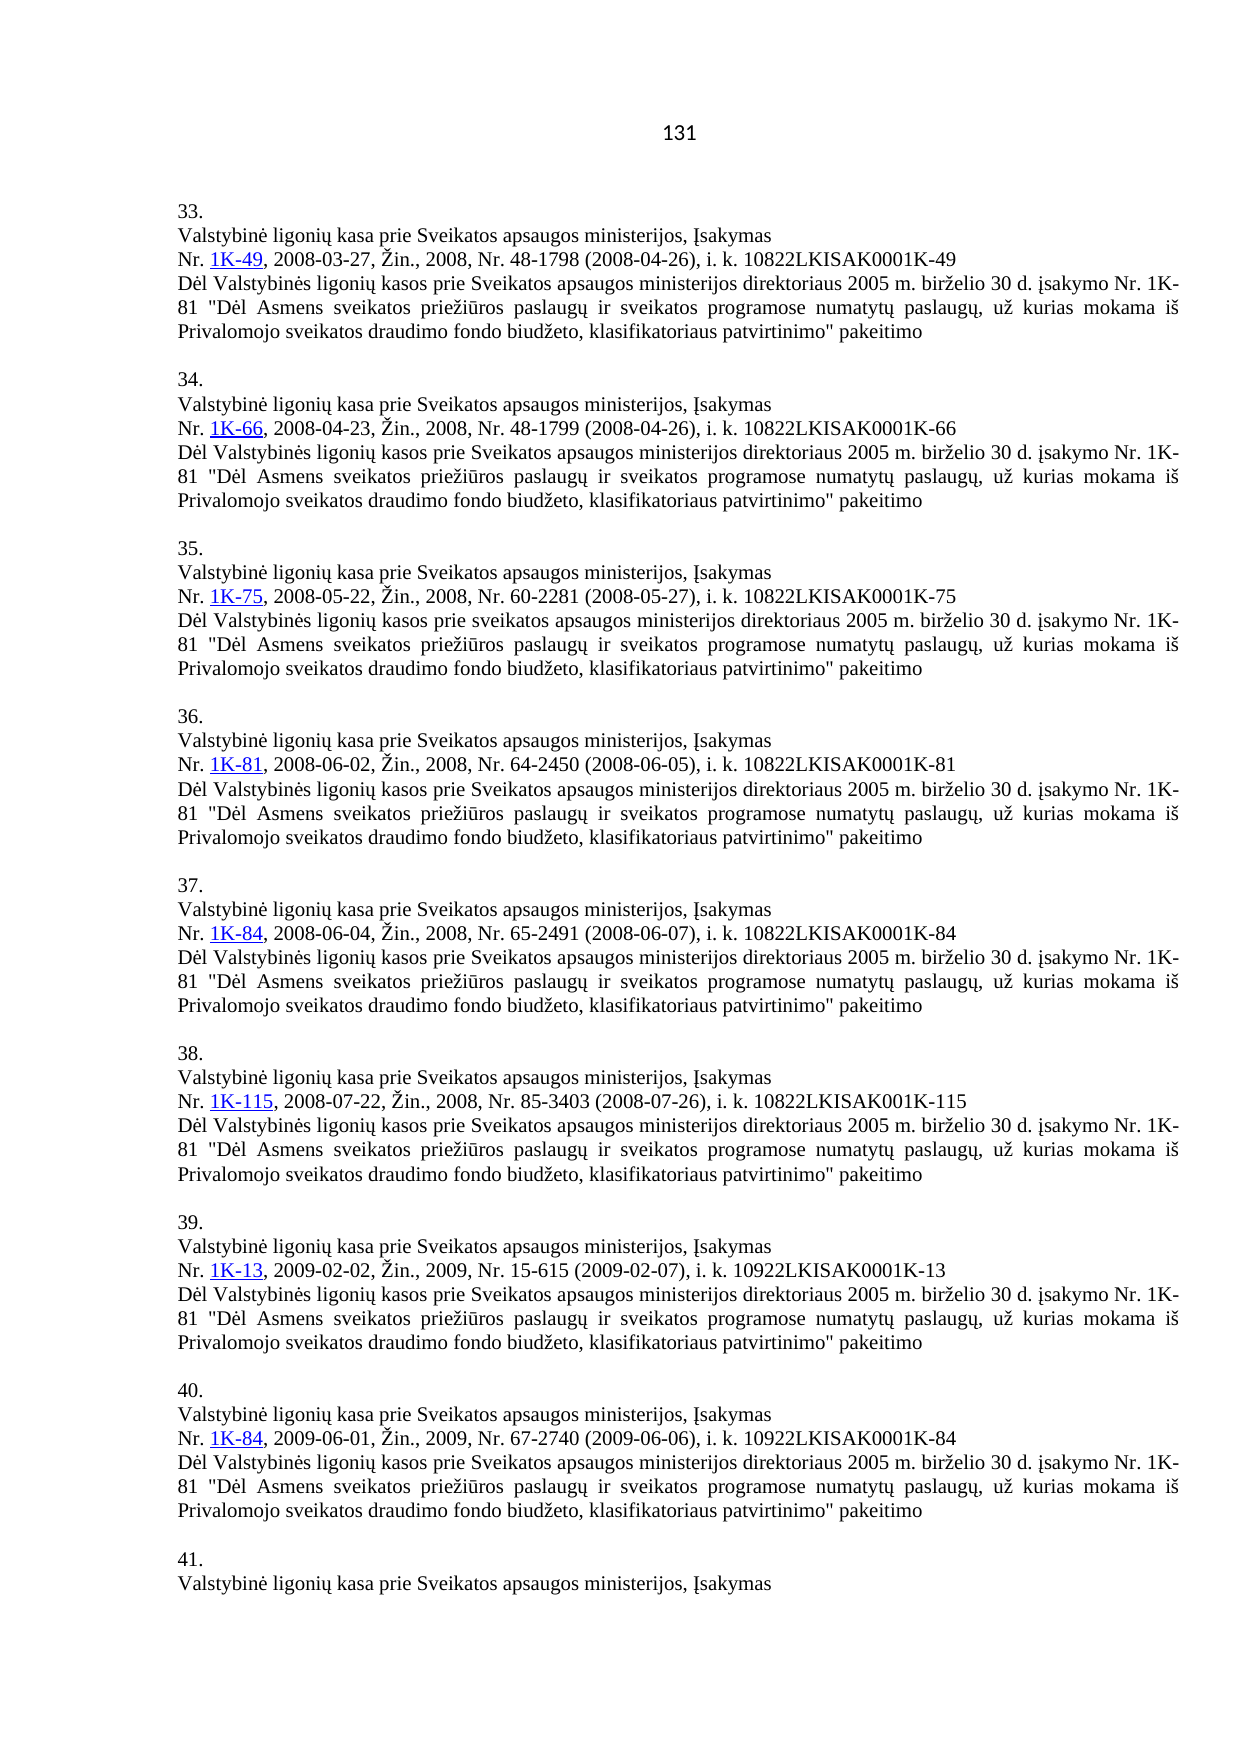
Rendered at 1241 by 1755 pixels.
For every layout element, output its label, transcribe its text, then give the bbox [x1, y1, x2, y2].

text 40. [177, 1378, 1181, 1402]
text Nr. 1K-84, 2009-06-01, Žin., 2009, Nr. 67-2740 (2009-06-06), i. k. 10922LKISAK0001K-84 [177, 1426, 1181, 1450]
text Dėl Valstybinės ligonių kasos prie Sveikatos apsaugos ministerijos direktoriaus 2005 m. birželio 30 d. įsakymo Nr. 1K-81 "Dėl Asmens sveikatos priežiūros paslaugų ir sveikatos programose numatytų paslaugų, už kurias mokama iš Privalomojo sveikatos draudimo fondo biudžeto, klasifikatoriaus patvirtinimo" pakeitimo [177, 271, 1181, 343]
text 41. [177, 1546, 1181, 1571]
text 38. [177, 1041, 1181, 1065]
text 35. [177, 536, 1181, 560]
text Nr. 1K-13, 2009-02-02, Žin., 2009, Nr. 15-615 (2009-02-07), i. k. 10922LKISAK0001K-13 [177, 1258, 1181, 1282]
text Valstybinė ligonių kasa prie Sveikatos apsaugos ministerijos, Įsakymas [177, 1065, 1181, 1089]
text 37. [177, 873, 1181, 897]
text Valstybinė ligonių kasa prie Sveikatos apsaugos ministerijos, Įsakymas [177, 728, 1181, 752]
text Dėl Valstybinės ligonių kasos prie Sveikatos apsaugos ministerijos direktoriaus 2005 m. birželio 30 d. įsakymo Nr. 1K-81 "Dėl Asmens sveikatos priežiūros paslaugų ir sveikatos programose numatytų paslaugų, už kurias mokama iš Privalomojo sveikatos draudimo fondo biudžeto, klasifikatoriaus patvirtinimo" pakeitimo [177, 1450, 1181, 1522]
text 34. [177, 367, 1181, 391]
text Dėl Valstybinės ligonių kasos prie Sveikatos apsaugos ministerijos direktoriaus 2005 m. birželio 30 d. įsakymo Nr. 1K-81 "Dėl Asmens sveikatos priežiūros paslaugų ir sveikatos programose numatytų paslaugų, už kurias mokama iš Privalomojo sveikatos draudimo fondo biudžeto, klasifikatoriaus patvirtinimo" pakeitimo [177, 1113, 1181, 1186]
text Dėl Valstybinės ligonių kasos prie Sveikatos apsaugos ministerijos direktoriaus 2005 m. birželio 30 d. įsakymo Nr. 1K-81 "Dėl Asmens sveikatos priežiūros paslaugų ir sveikatos programose numatytų paslaugų, už kurias mokama iš Privalomojo sveikatos draudimo fondo biudžeto, klasifikatoriaus patvirtinimo" pakeitimo [177, 776, 1181, 849]
text Valstybinė ligonių kasa prie Sveikatos apsaugos ministerijos, Įsakymas [177, 897, 1181, 921]
text 39. [177, 1209, 1181, 1234]
text Dėl Valstybinės ligonių kasos prie Sveikatos apsaugos ministerijos direktoriaus 2005 m. birželio 30 d. įsakymo Nr. 1K-81 "Dėl Asmens sveikatos priežiūros paslaugų ir sveikatos programose numatytų paslaugų, už kurias mokama iš Privalomojo sveikatos draudimo fondo biudžeto, klasifikatoriaus patvirtinimo" pakeitimo [177, 439, 1181, 512]
text Nr. 1K-81, 2008-06-02, Žin., 2008, Nr. 64-2450 (2008-06-05), i. k. 10822LKISAK0001K-81 [177, 752, 1181, 776]
text Nr. 1K-115, 2008-07-22, Žin., 2008, Nr. 85-3403 (2008-07-26), i. k. 10822LKISAK001K-115 [177, 1089, 1181, 1113]
text Valstybinė ligonių kasa prie Sveikatos apsaugos ministerijos, Įsakymas [177, 560, 1181, 584]
text Dėl Valstybinės ligonių kasos prie Sveikatos apsaugos ministerijos direktoriaus 2005 m. birželio 30 d. įsakymo Nr. 1K-81 "Dėl Asmens sveikatos priežiūros paslaugų ir sveikatos programose numatytų paslaugų, už kurias mokama iš Privalomojo sveikatos draudimo fondo biudžeto, klasifikatoriaus patvirtinimo" pakeitimo [177, 945, 1181, 1017]
text Valstybinė ligonių kasa prie Sveikatos apsaugos ministerijos, Įsakymas [177, 1571, 1181, 1594]
text Nr. 1K-75, 2008-05-22, Žin., 2008, Nr. 60-2281 (2008-05-27), i. k. 10822LKISAK0001K-75 [177, 584, 1181, 608]
text Valstybinė ligonių kasa prie Sveikatos apsaugos ministerijos, Įsakymas [177, 1402, 1181, 1426]
text Dėl Valstybinės ligonių kasos prie sveikatos apsaugos ministerijos direktoriaus 2005 m. birželio 30 d. įsakymo Nr. 1K-81 "Dėl Asmens sveikatos priežiūros paslaugų ir sveikatos programose numatytų paslaugų, už kurias mokama iš Privalomojo sveikatos draudimo fondo biudžeto, klasifikatoriaus patvirtinimo" pakeitimo [177, 608, 1181, 680]
text Valstybinė ligonių kasa prie Sveikatos apsaugos ministerijos, Įsakymas [177, 391, 1181, 416]
text Valstybinė ligonių kasa prie Sveikatos apsaugos ministerijos, Įsakymas [177, 223, 1181, 247]
text Nr. 1K-84, 2008-06-04, Žin., 2008, Nr. 65-2491 (2008-06-07), i. k. 10822LKISAK0001K-84 [177, 921, 1181, 945]
text Nr. 1K-66, 2008-04-23, Žin., 2008, Nr. 48-1799 (2008-04-26), i. k. 10822LKISAK0001K-66 [177, 416, 1181, 439]
text Dėl Valstybinės ligonių kasos prie Sveikatos apsaugos ministerijos direktoriaus 2005 m. birželio 30 d. įsakymo Nr. 1K-81 "Dėl Asmens sveikatos priežiūros paslaugų ir sveikatos programose numatytų paslaugų, už kurias mokama iš Privalomojo sveikatos draudimo fondo biudžeto, klasifikatoriaus patvirtinimo" pakeitimo [177, 1282, 1181, 1354]
text 33. [177, 199, 1181, 223]
text Valstybinė ligonių kasa prie Sveikatos apsaugos ministerijos, Įsakymas [177, 1234, 1181, 1258]
text 36. [177, 704, 1181, 728]
text Nr. 1K-49, 2008-03-27, Žin., 2008, Nr. 48-1798 (2008-04-26), i. k. 10822LKISAK0001K-49 [177, 247, 1181, 271]
